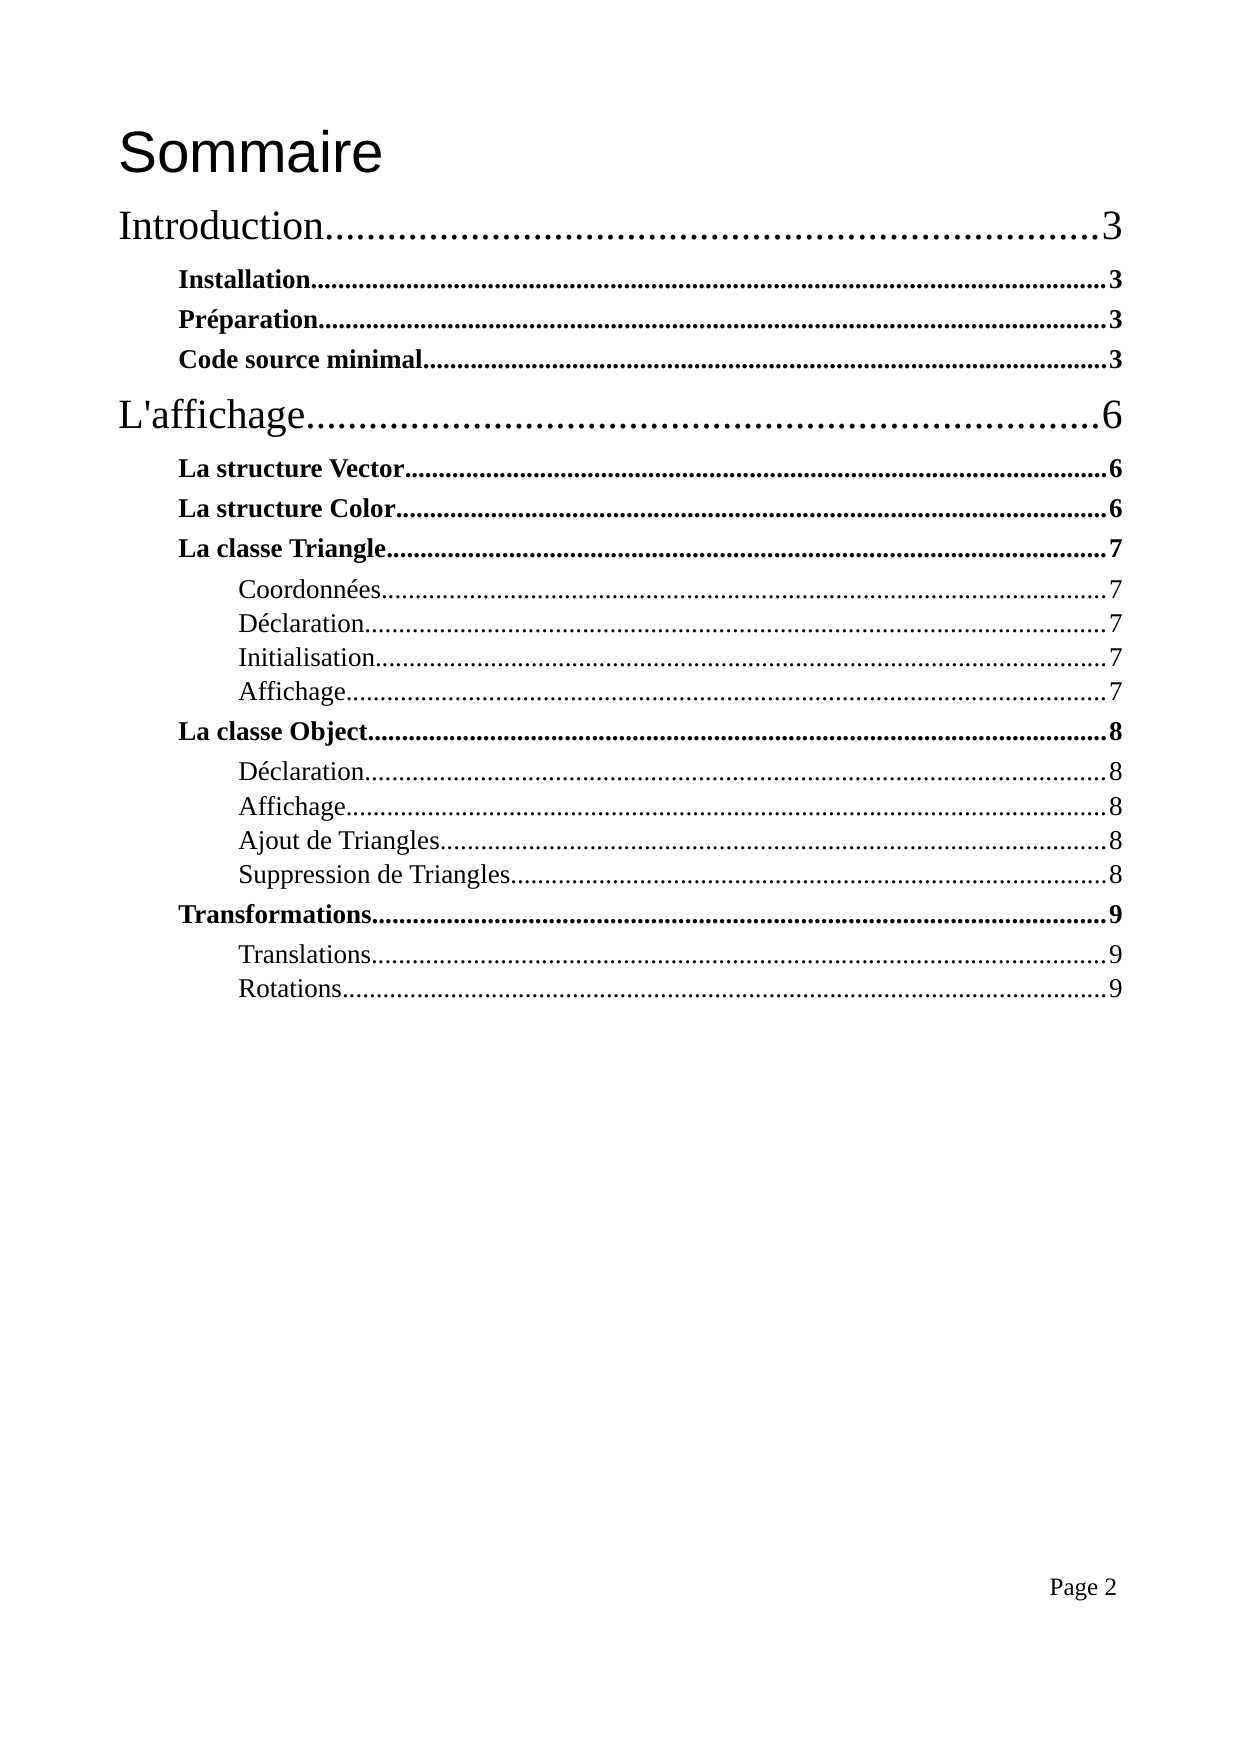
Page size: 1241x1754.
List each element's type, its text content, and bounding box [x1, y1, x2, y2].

text Affichage 8 [238, 789, 1122, 821]
text Installation 3 [178, 263, 1122, 294]
text La structure Vector 6 [178, 452, 1122, 483]
text Rotations 9 [238, 972, 1122, 1003]
text Affichage 7 [238, 675, 1122, 706]
text La structure Color 6 [178, 492, 1122, 524]
text Transformations 9 [178, 898, 1122, 929]
text Suppression de Triangles 8 [238, 858, 1122, 889]
subtitle Sommaire [118, 118, 1122, 185]
text L'affichage 6 [118, 389, 1122, 437]
text Déclaration 7 [238, 607, 1122, 638]
text Préparation 3 [178, 303, 1122, 334]
text Initialisation 7 [238, 641, 1122, 672]
text La classe Object 8 [178, 715, 1122, 746]
text Ajout de Triangles 8 [238, 824, 1122, 855]
text Code source minimal 3 [178, 343, 1122, 374]
text Introduction 3 [118, 200, 1122, 248]
text Translations 9 [238, 938, 1122, 969]
text La classe Triangle 7 [178, 533, 1122, 564]
text Déclaration 8 [238, 755, 1122, 787]
text Coordonnées 7 [238, 573, 1122, 604]
